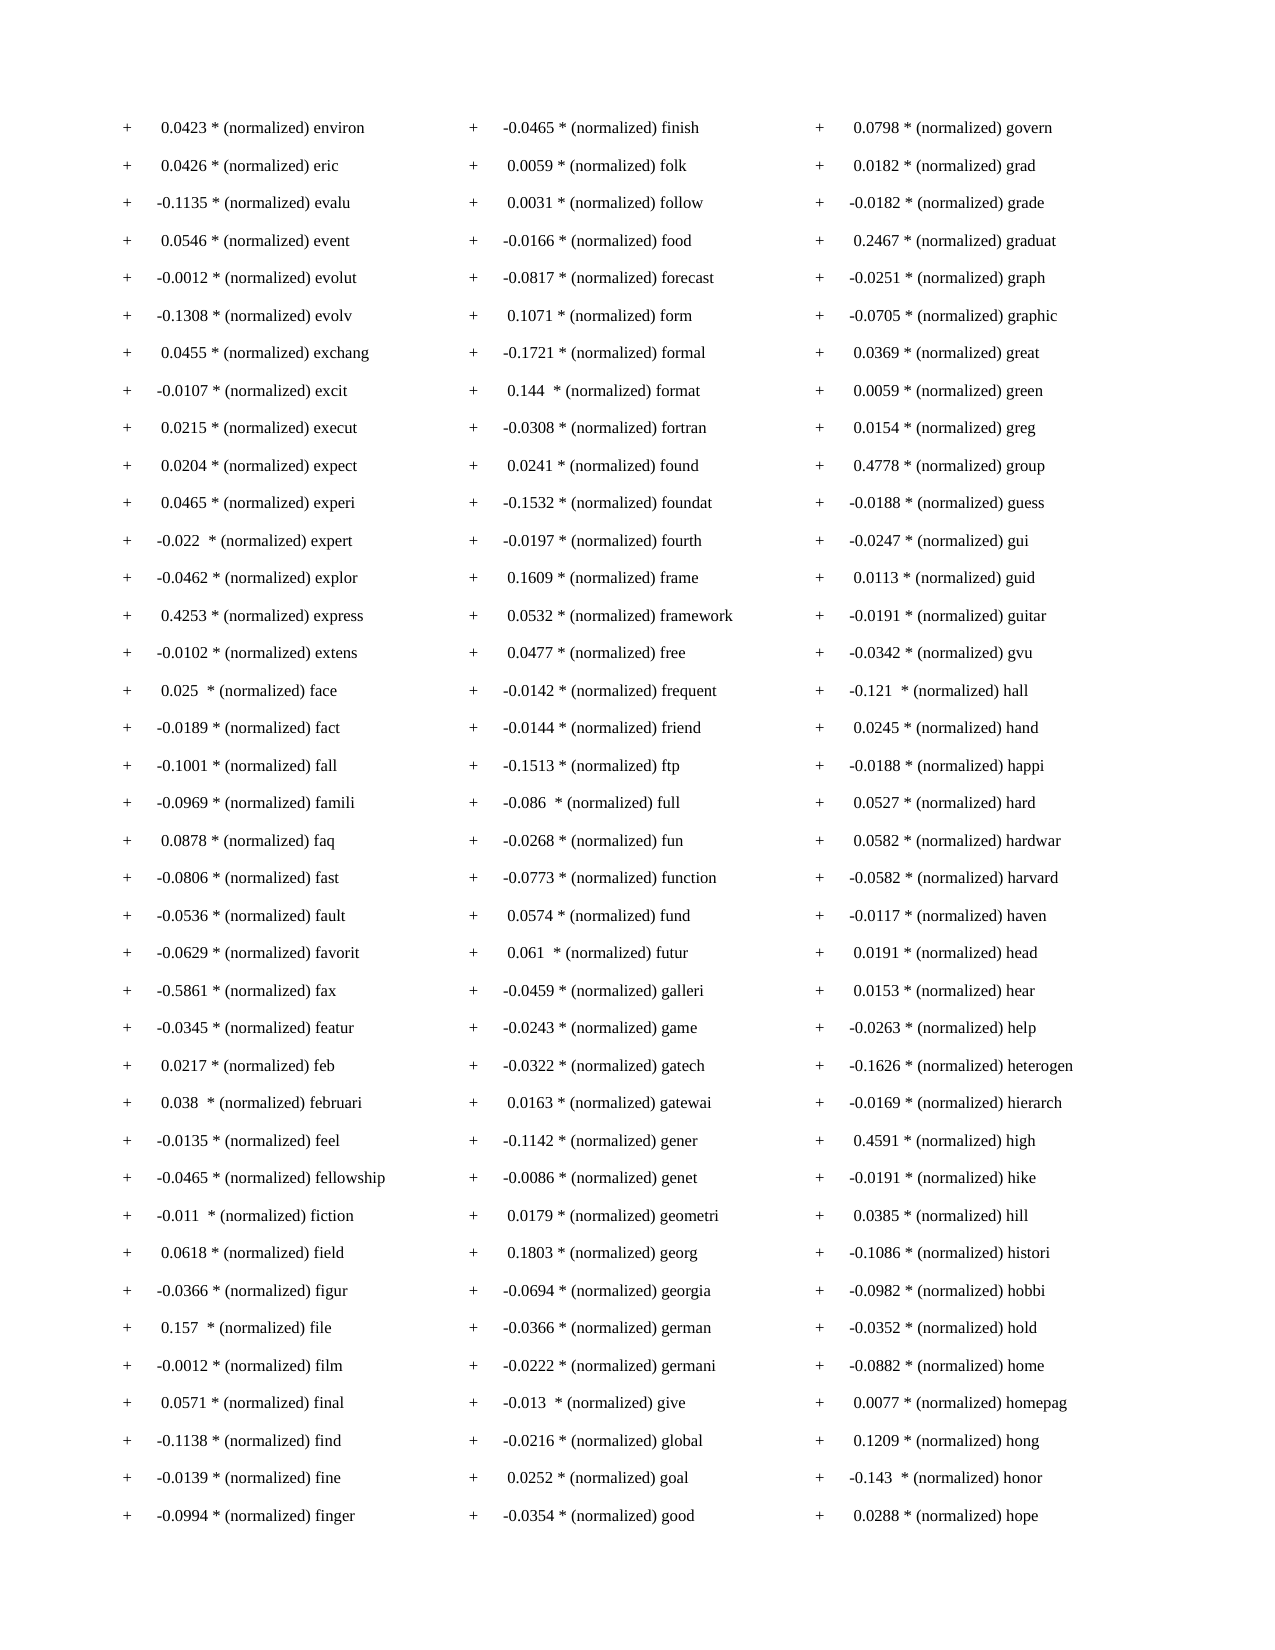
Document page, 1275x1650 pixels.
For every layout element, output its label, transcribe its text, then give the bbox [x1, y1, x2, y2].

text + 0.0204 * (normalized) expect [118, 456, 464, 475]
text + -0.1308 * (normalized) evolv [118, 306, 464, 325]
text + 0.0031 * (normalized) follow [464, 193, 811, 212]
text + -0.0243 * (normalized) game [464, 1018, 811, 1037]
text + -0.0188 * (normalized) happi [811, 756, 1157, 775]
text + -0.011 * (normalized) fiction [118, 1206, 464, 1225]
text + 0.0423 * (normalized) environ [118, 118, 464, 137]
text + -0.0465 * (normalized) fellowship [118, 1168, 464, 1187]
text + -0.0629 * (normalized) favorit [118, 943, 464, 962]
text + 0.0153 * (normalized) hear [811, 981, 1157, 1000]
text + 0.1071 * (normalized) form [464, 306, 811, 325]
text + 0.4778 * (normalized) group [811, 456, 1157, 475]
text + -0.0773 * (normalized) function [464, 868, 811, 887]
text + -0.0102 * (normalized) extens [118, 643, 464, 662]
text + -0.1142 * (normalized) gener [464, 1131, 811, 1150]
text + -0.0308 * (normalized) fortran [464, 418, 811, 437]
text + -0.0345 * (normalized) featur [118, 1018, 464, 1037]
text + -0.0322 * (normalized) gatech [464, 1056, 811, 1075]
text + 0.1209 * (normalized) hong [811, 1431, 1157, 1450]
text + -0.0582 * (normalized) harvard [811, 868, 1157, 887]
text + 0.0059 * (normalized) folk [464, 156, 811, 175]
text + 0.0245 * (normalized) hand [811, 718, 1157, 737]
text + -0.0982 * (normalized) hobbi [811, 1281, 1157, 1300]
text + 0.0546 * (normalized) event [118, 231, 464, 250]
text + -0.0139 * (normalized) fine [118, 1468, 464, 1487]
text + -0.1138 * (normalized) find [118, 1431, 464, 1450]
text + -0.0117 * (normalized) haven [811, 906, 1157, 925]
text + -0.0166 * (normalized) food [464, 231, 811, 250]
text + -0.121 * (normalized) hall [811, 681, 1157, 700]
text + 0.0217 * (normalized) feb [118, 1056, 464, 1075]
text + 0.0288 * (normalized) hope [811, 1506, 1157, 1525]
text + -0.1513 * (normalized) ftp [464, 756, 811, 775]
text + -0.0142 * (normalized) frequent [464, 681, 811, 700]
text + -0.0189 * (normalized) fact [118, 718, 464, 737]
text + -0.0459 * (normalized) galleri [464, 981, 811, 1000]
text + -0.0169 * (normalized) hierarch [811, 1093, 1157, 1112]
text + 0.0477 * (normalized) free [464, 643, 811, 662]
text + 0.0077 * (normalized) homepag [811, 1393, 1157, 1412]
text + -0.1086 * (normalized) histori [811, 1243, 1157, 1262]
text + -0.0188 * (normalized) guess [811, 493, 1157, 512]
text + -0.0536 * (normalized) fault [118, 906, 464, 925]
text + -0.0012 * (normalized) film [118, 1356, 464, 1375]
text + -0.0135 * (normalized) feel [118, 1131, 464, 1150]
text + 0.0798 * (normalized) govern [811, 118, 1157, 137]
text + 0.0571 * (normalized) final [118, 1393, 464, 1412]
text + 0.061 * (normalized) futur [464, 943, 811, 962]
text + -0.0705 * (normalized) graphic [811, 306, 1157, 325]
text + -0.0144 * (normalized) friend [464, 718, 811, 737]
text + -0.0251 * (normalized) graph [811, 268, 1157, 287]
text + -0.1135 * (normalized) evalu [118, 193, 464, 212]
text + -0.0817 * (normalized) forecast [464, 268, 811, 287]
text + -0.0182 * (normalized) grade [811, 193, 1157, 212]
text + 0.157 * (normalized) file [118, 1318, 464, 1337]
text + 0.4253 * (normalized) express [118, 606, 464, 625]
text + -0.0268 * (normalized) fun [464, 831, 811, 850]
text + -0.0806 * (normalized) fast [118, 868, 464, 887]
text + -0.5861 * (normalized) fax [118, 981, 464, 1000]
text + 0.025 * (normalized) face [118, 681, 464, 700]
text + -0.0354 * (normalized) good [464, 1506, 811, 1525]
text + -0.013 * (normalized) give [464, 1393, 811, 1412]
text + 0.0455 * (normalized) exchang [118, 343, 464, 362]
text + 0.0179 * (normalized) geometri [464, 1206, 811, 1225]
text + 0.0154 * (normalized) greg [811, 418, 1157, 437]
text + -0.0462 * (normalized) explor [118, 568, 464, 587]
text + 0.4591 * (normalized) high [811, 1131, 1157, 1150]
text + 0.0618 * (normalized) field [118, 1243, 464, 1262]
text + 0.038 * (normalized) februari [118, 1093, 464, 1112]
text + -0.0012 * (normalized) evolut [118, 268, 464, 287]
text + 0.0574 * (normalized) fund [464, 906, 811, 925]
text + -0.0352 * (normalized) hold [811, 1318, 1157, 1337]
text + -0.1626 * (normalized) heterogen [811, 1056, 1157, 1075]
text + 0.0215 * (normalized) execut [118, 418, 464, 437]
text + -0.0107 * (normalized) excit [118, 381, 464, 400]
text + 0.0163 * (normalized) gatewai [464, 1093, 811, 1112]
text + 0.0465 * (normalized) experi [118, 493, 464, 512]
text + -0.0465 * (normalized) finish [464, 118, 811, 137]
text + 0.0182 * (normalized) grad [811, 156, 1157, 175]
text + -0.0222 * (normalized) germani [464, 1356, 811, 1375]
text + 0.0191 * (normalized) head [811, 943, 1157, 962]
text + 0.0878 * (normalized) faq [118, 831, 464, 850]
text + -0.0191 * (normalized) hike [811, 1168, 1157, 1187]
text + 0.1803 * (normalized) georg [464, 1243, 811, 1262]
text + 0.144 * (normalized) format [464, 381, 811, 400]
text + 0.0582 * (normalized) hardwar [811, 831, 1157, 850]
text + 0.0527 * (normalized) hard [811, 793, 1157, 812]
text + -0.086 * (normalized) full [464, 793, 811, 812]
text + -0.1001 * (normalized) fall [118, 756, 464, 775]
text + 0.2467 * (normalized) graduat [811, 231, 1157, 250]
text + 0.0252 * (normalized) goal [464, 1468, 811, 1487]
text + -0.0086 * (normalized) genet [464, 1168, 811, 1187]
text + -0.0882 * (normalized) home [811, 1356, 1157, 1375]
text + -0.0216 * (normalized) global [464, 1431, 811, 1450]
text + -0.0263 * (normalized) help [811, 1018, 1157, 1037]
text + -0.1721 * (normalized) formal [464, 343, 811, 362]
text + -0.1532 * (normalized) foundat [464, 493, 811, 512]
text + 0.0113 * (normalized) guid [811, 568, 1157, 587]
text + 0.0385 * (normalized) hill [811, 1206, 1157, 1225]
text + -0.0994 * (normalized) finger [118, 1506, 464, 1525]
text + -0.0694 * (normalized) georgia [464, 1281, 811, 1300]
text + -0.0342 * (normalized) gvu [811, 643, 1157, 662]
text + 0.0059 * (normalized) green [811, 381, 1157, 400]
text + 0.0532 * (normalized) framework [464, 606, 811, 625]
text + 0.0241 * (normalized) found [464, 456, 811, 475]
text + -0.0366 * (normalized) german [464, 1318, 811, 1337]
text + -0.022 * (normalized) expert [118, 531, 464, 550]
text + -0.143 * (normalized) honor [811, 1468, 1157, 1487]
text + 0.0369 * (normalized) great [811, 343, 1157, 362]
text + -0.0969 * (normalized) famili [118, 793, 464, 812]
text + 0.1609 * (normalized) frame [464, 568, 811, 587]
text + -0.0366 * (normalized) figur [118, 1281, 464, 1300]
text + -0.0191 * (normalized) guitar [811, 606, 1157, 625]
text + 0.0426 * (normalized) eric [118, 156, 464, 175]
text + -0.0247 * (normalized) gui [811, 531, 1157, 550]
text + -0.0197 * (normalized) fourth [464, 531, 811, 550]
